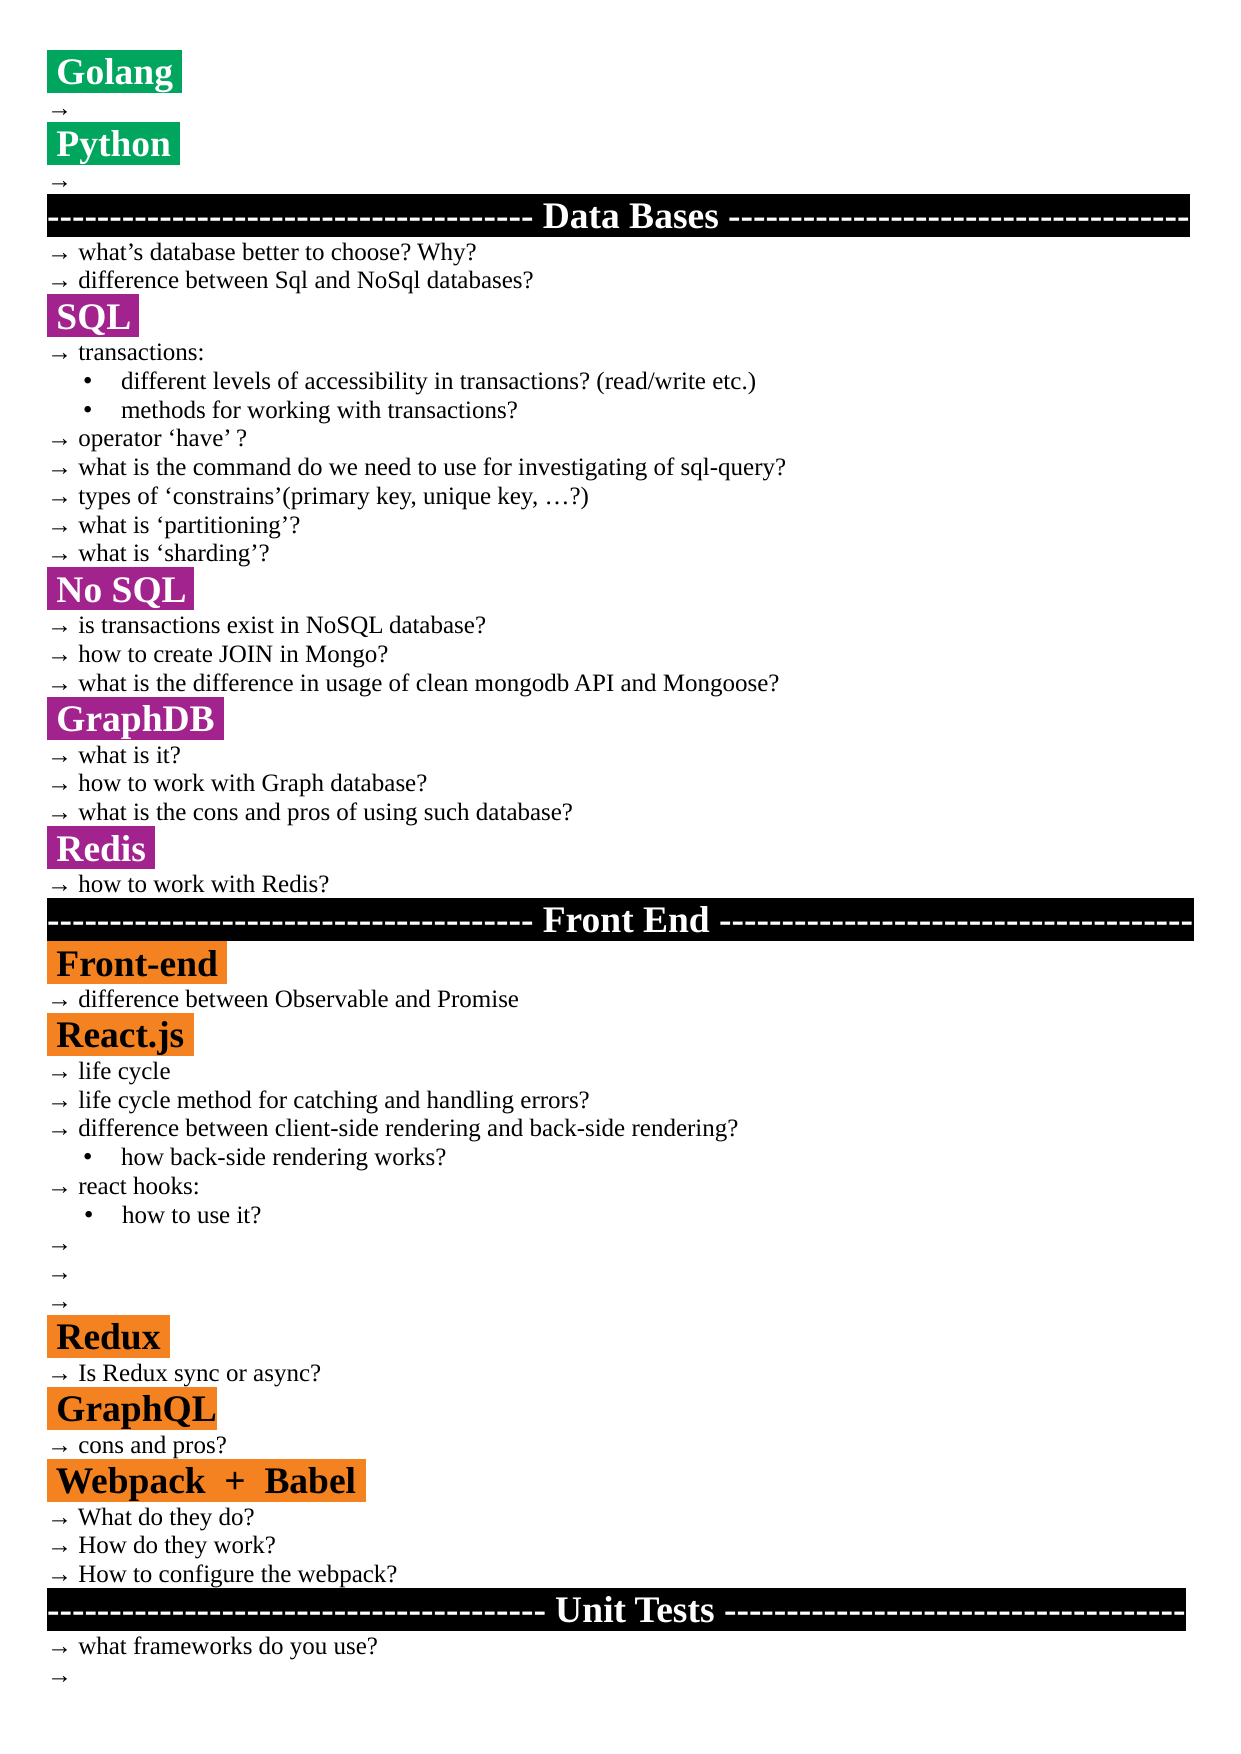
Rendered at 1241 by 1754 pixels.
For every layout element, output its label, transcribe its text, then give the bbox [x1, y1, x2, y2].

text → types of ‘constrains’(primary key, unique key, …?) [47, 481, 1200, 510]
text → difference between client-side rendering and back-side rendering? [47, 1113, 1200, 1142]
text React.js [47, 1013, 1200, 1056]
text → life cycle [47, 1056, 1200, 1085]
text → how to work with Graph database? [47, 768, 1200, 797]
text → operator ‘have’ ? [47, 423, 1200, 452]
text → cons and pros? [47, 1430, 1200, 1458]
text → What do they do? [47, 1502, 1200, 1530]
text → what is the cons and pros of using such database? [47, 797, 1200, 826]
text → [47, 165, 1200, 193]
text → what is it? [47, 740, 1200, 768]
text GraphQL [47, 1387, 1200, 1430]
text → Is Redux sync or async? [47, 1358, 1200, 1387]
text → [47, 1257, 1200, 1286]
text --------------------------------------- Data Bases ------------------------------------- [47, 193, 1200, 237]
list how to use it? [84, 1200, 1200, 1228]
text No SQL [47, 567, 1200, 610]
text → what is the difference in usage of clean mongodb API and Mongoose? [47, 668, 1200, 697]
text → [47, 93, 1200, 122]
text → How to configure the webpack? [47, 1559, 1200, 1588]
list different levels of accessibility in transactions? (read/write etc.) [83, 366, 1200, 395]
text → transactions: [47, 337, 1200, 366]
text → what is ‘sharding’? [47, 538, 1200, 567]
text → what’s database better to choose? Why? [47, 237, 1200, 265]
text ---------------------------------------- Unit Tests ------------------------------------- [47, 1588, 1200, 1631]
text → [47, 1660, 1200, 1688]
text --------------------------------------- Front End -------------------------------------- [47, 898, 1200, 941]
text → how to work with Redis? [47, 869, 1200, 898]
list methods for working with transactions? [83, 395, 1200, 423]
text Golang [47, 50, 1200, 93]
text Redux [47, 1315, 1200, 1358]
text → difference between Sql and NoSql databases? [47, 265, 1200, 294]
text → [47, 1228, 1200, 1257]
list how back-side rendering works? [83, 1142, 1200, 1171]
text → react hooks: [47, 1171, 1200, 1200]
text → is transactions exist in NoSQL database? [47, 610, 1200, 639]
text Front-end [47, 941, 1200, 984]
text GraphDB [47, 697, 1200, 740]
text → how to create JOIN in Mongo? [47, 639, 1200, 668]
text SQL [47, 294, 1200, 337]
text → what frameworks do you use? [47, 1631, 1200, 1660]
text → what is the command do we need to use for investigating of sql-query? [47, 452, 1200, 481]
text Python [47, 122, 1200, 165]
text → [47, 1286, 1200, 1315]
text Webpack + Babel [47, 1458, 1200, 1502]
text → difference between Observable and Promise [47, 984, 1200, 1013]
text → what is ‘partitioning’? [47, 510, 1200, 538]
text Redis [47, 826, 1200, 869]
text → How do they work? [47, 1530, 1200, 1559]
text → life cycle method for catching and handling errors? [47, 1085, 1200, 1113]
